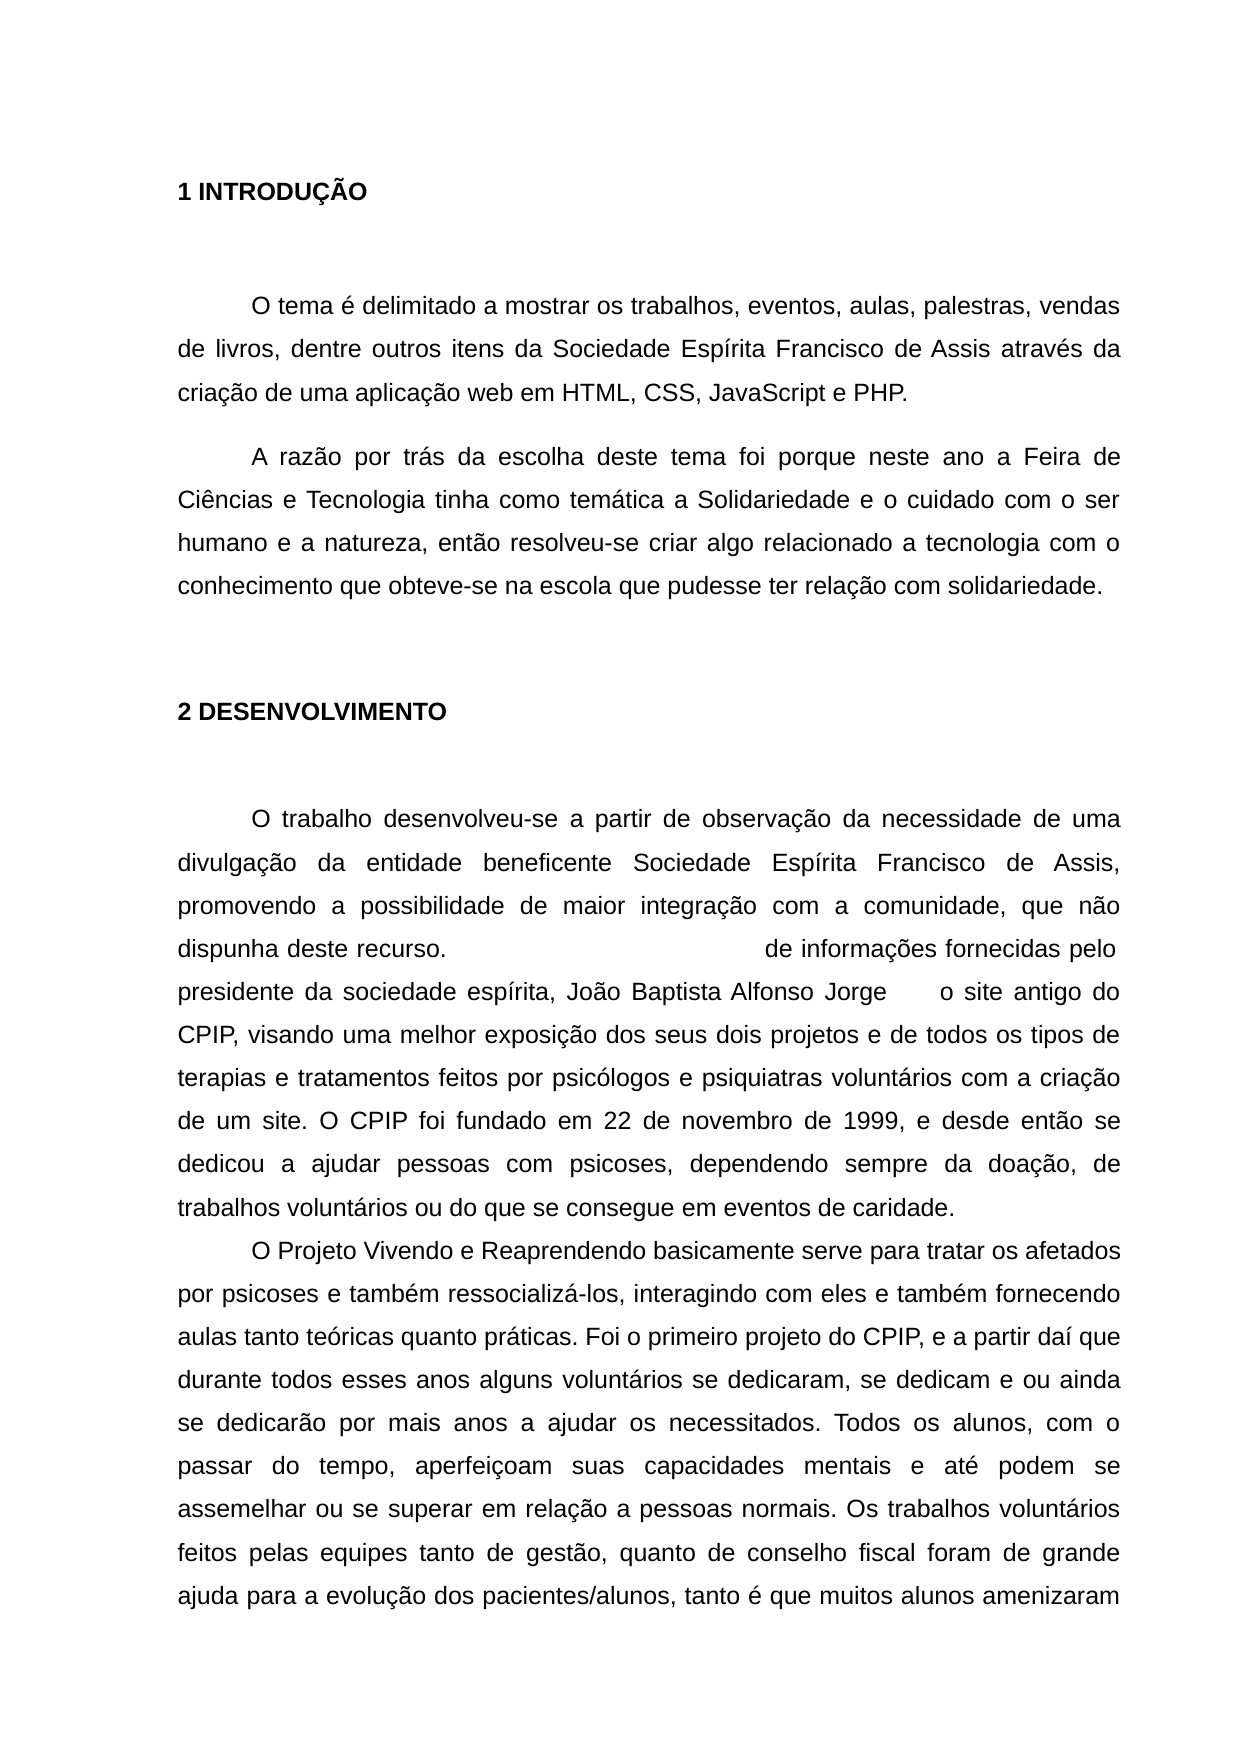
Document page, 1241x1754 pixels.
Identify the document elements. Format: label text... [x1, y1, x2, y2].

text O Projeto Vivendo e Reaprendendo basicamente serve para tratar os afetados por psicoses e também ressocializá-los, interagindo com eles e também fornecendo aulas tanto teóricas quanto práticas. Foi o primeiro projeto do CPIP, e a partir daí que durante todos esses anos alguns voluntários se dedicaram, se dedicam e ou ainda se dedicarão por mais anos a ajudar os necessitados. Todos os alunos, com o passar do tempo, aperfeiçoam suas capacidades mentais e até podem se assemelhar ou se superar em relação a pessoas normais. Os trabalhos voluntários feitos pelas equipes tanto de gestão, quanto de conselho fiscal foram de grande ajuda para a evolução dos pacientes/alunos, tanto é que muitos alunos amenizaram [177, 1236, 1122, 1609]
text 1 INTRODUÇÃO [177, 177, 1122, 206]
text O tema é delimitado a mostrar os trabalhos, eventos, aulas, palestras, vendas de livros, dentre outros itens da Sociedade Espírita Francisco de Assis através da criação de uma aplicação web em HTML, CSS, JavaScript e PHP. [177, 291, 1122, 406]
text O trabalho desenvolveu-se a partir de observação da necessidade de uma divulgação da entidade beneficente Sociedade Espírita Francisco de Assis, promovendo a possibilidade de maior integração com a comunidade, que não dispunha deste recurso. de informações fornecidas pelo presidente da sociedade espírita, João Baptista Alfonso Jorge o site antigo do CPIP, visando uma melhor exposição dos seus dois projetos e de todos os tipos de terapias e tratamentos feitos por psicólogos e psiquiatras voluntários com a criação de um site. O CPIP foi fundado em 22 de novembro de 1999, e desde então se dedicou a ajudar pessoas com psicoses, dependendo sempre da doação, de trabalhos voluntários ou do que se consegue em eventos de caridade. [177, 804, 1122, 1221]
text 2 DESENVOLVIMENTO [177, 697, 1122, 725]
text A razão por trás da escolha deste tema foi porque neste ano a Feira de Ciências e Tecnologia tinha como temática a Solidariedade e o cuidado com o ser humano e a natureza, então resolveu-se criar algo relacionado a tecnologia com o conhecimento que obteve-se na escola que pudesse ter relação com solidariedade. [177, 442, 1122, 600]
